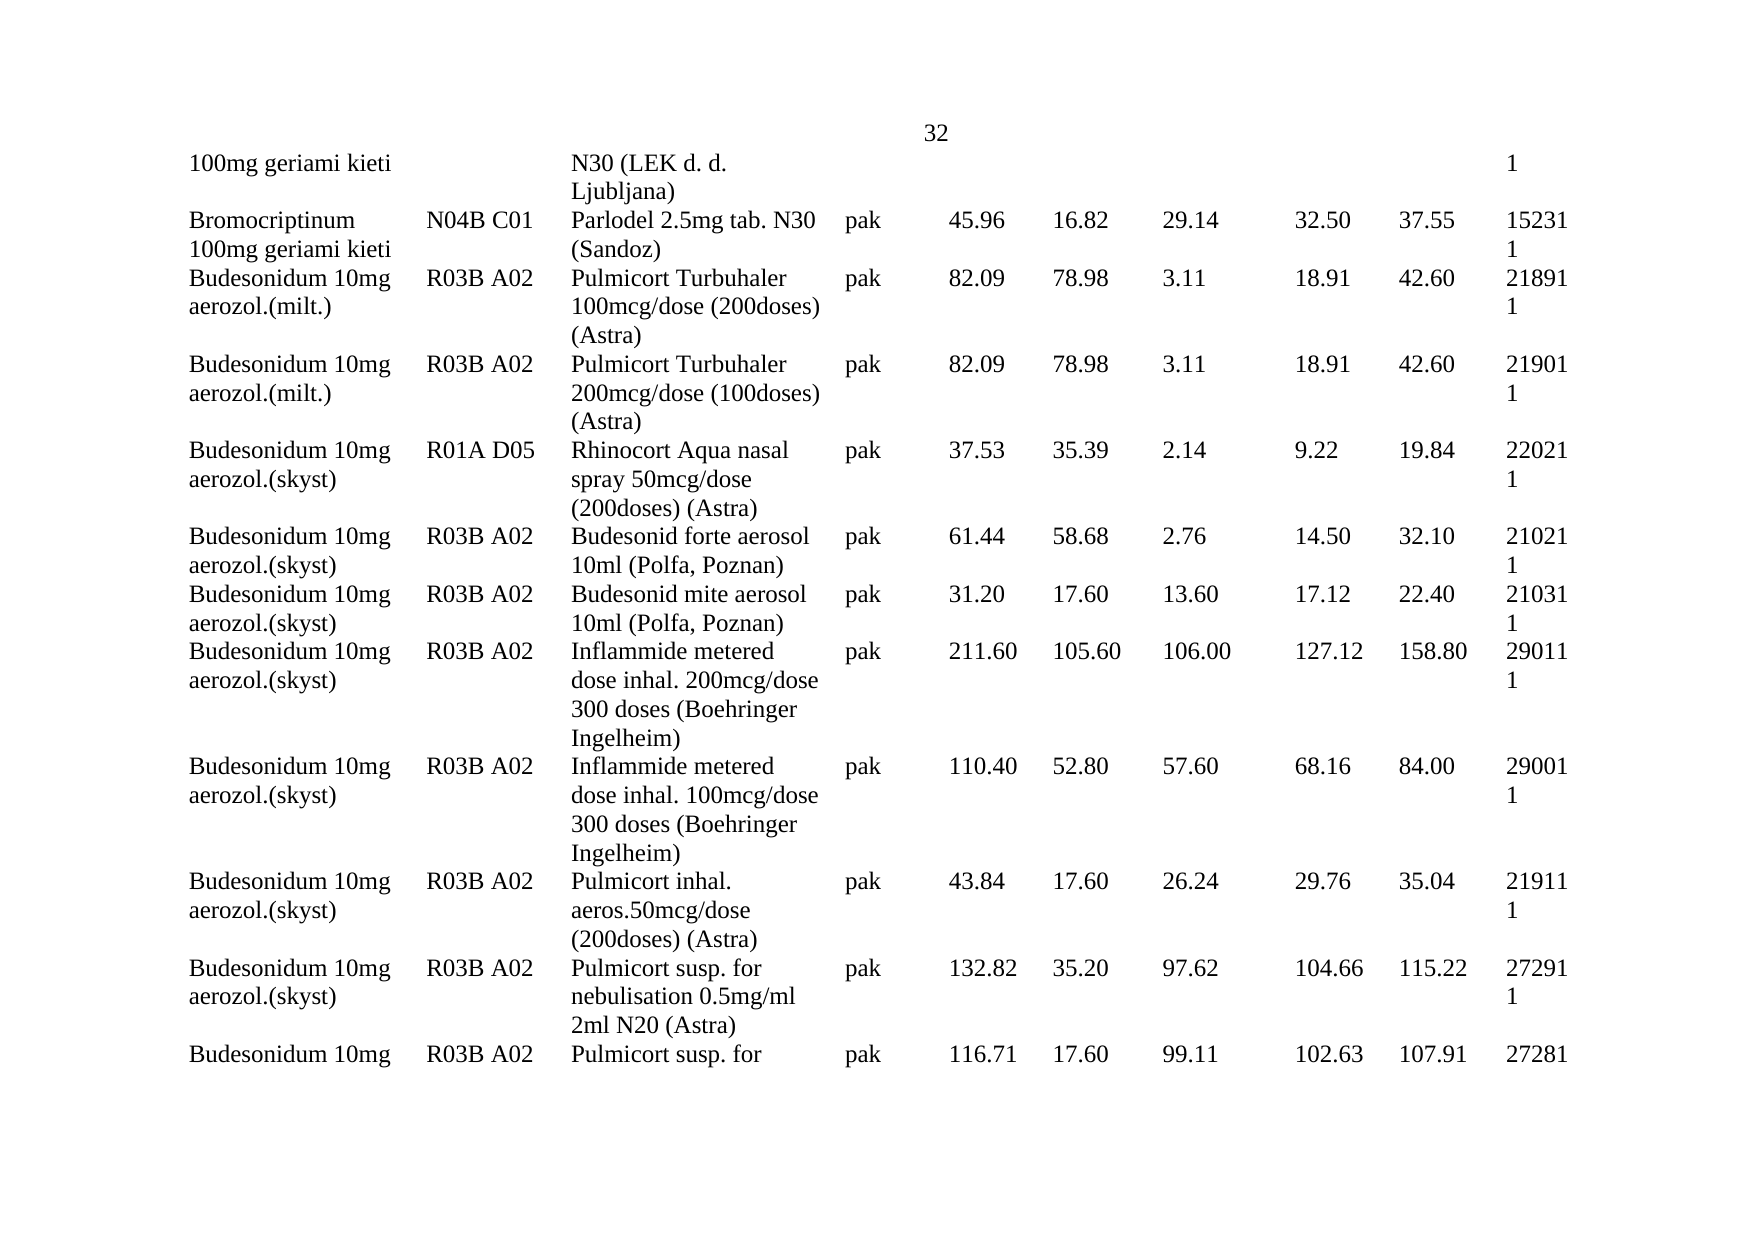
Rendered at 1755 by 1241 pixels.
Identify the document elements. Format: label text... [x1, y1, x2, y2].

table_cell 2.14 [1151, 435, 1283, 521]
table_cell 17.60 [1041, 1039, 1151, 1068]
table_cell 22.40 [1388, 579, 1494, 636]
table_cell [1589, 953, 1595, 1039]
table_cell 27281 [1495, 1039, 1589, 1068]
table_cell Pulmicort inhal. aeros.50mcg/dose (200doses) (Astra) [560, 866, 833, 953]
table_cell 35.20 [1041, 953, 1151, 1039]
table_cell 32.10 [1388, 521, 1494, 579]
table_cell 29.14 [1151, 205, 1283, 263]
table_cell pak [834, 953, 937, 1039]
table_cell [1283, 148, 1387, 205]
table_cell R03B A02 [415, 866, 559, 953]
table_cell [1151, 148, 1283, 205]
table_cell pak [834, 521, 937, 579]
table_cell pak [834, 263, 937, 349]
table_cell 110.40 [938, 751, 1041, 866]
table_cell R03B A02 [415, 263, 559, 349]
table_cell Budesonid forte aerosol 10ml (Polfa, Poznan) [560, 521, 833, 579]
table_cell [1589, 1039, 1595, 1068]
table_cell 210211 [1495, 521, 1589, 579]
table_cell 116.71 [938, 1039, 1041, 1068]
table_cell 3.11 [1151, 349, 1283, 435]
table_cell [1589, 579, 1595, 636]
table_cell Budesonidum 10mg [177, 1039, 415, 1068]
table_cell Parlodel 2.5mg tab. N30 (Sandoz) [560, 205, 833, 263]
table_cell 132.82 [938, 953, 1041, 1039]
table_cell 18.91 [1283, 263, 1387, 349]
table_cell 158.80 [1388, 636, 1494, 751]
table_cell [1589, 349, 1595, 435]
table_cell 32.50 [1283, 205, 1387, 263]
table_cell [1589, 751, 1595, 866]
table_cell 220211 [1495, 435, 1589, 521]
table_cell 82.09 [938, 263, 1041, 349]
table_cell 2.76 [1151, 521, 1283, 579]
table_cell 100mg geriami kieti [177, 148, 415, 205]
table_cell pak [834, 579, 937, 636]
table_cell 219111 [1495, 866, 1589, 953]
table_cell Budesonid mite aerosol 10ml (Polfa, Poznan) [560, 579, 833, 636]
table_cell [1589, 148, 1595, 205]
table_cell 43.84 [938, 866, 1041, 953]
table_cell 127.12 [1283, 636, 1387, 751]
table_cell 102.63 [1283, 1039, 1387, 1068]
table_cell 104.66 [1283, 953, 1387, 1039]
table_cell 107.91 [1388, 1039, 1494, 1068]
table_cell 105.60 [1041, 636, 1151, 751]
table_cell pak [834, 1039, 937, 1068]
table_cell 58.68 [1041, 521, 1151, 579]
table_cell 52.80 [1041, 751, 1151, 866]
table_cell 78.98 [1041, 349, 1151, 435]
table_cell Inflammide metered dose inhal. 100mcg/dose 300 doses (Boehringer Ingelheim) [560, 751, 833, 866]
table_cell 84.00 [1388, 751, 1494, 866]
table_cell [1589, 435, 1595, 521]
table_cell N04B C01 [415, 205, 559, 263]
table_cell Budesonidum 10mg aerozol.(milt.) [177, 263, 415, 349]
table_cell 99.11 [1151, 1039, 1283, 1068]
table_cell 42.60 [1388, 349, 1494, 435]
table_cell 97.62 [1151, 953, 1283, 1039]
table_cell N30 (LEK d. d. Ljubljana) [560, 148, 833, 205]
table_cell pak [834, 751, 937, 866]
table_cell R03B A02 [415, 1039, 559, 1068]
table_cell 219011 [1495, 349, 1589, 435]
table_cell Budesonidum 10mg aerozol.(milt.) [177, 349, 415, 435]
table_cell Bromocriptinum 100mg geriami kieti [177, 205, 415, 263]
table_cell 19.84 [1388, 435, 1494, 521]
table_cell [1589, 263, 1595, 349]
table_cell 26.24 [1151, 866, 1283, 953]
table_cell [1589, 205, 1595, 263]
table_cell 29.76 [1283, 866, 1387, 953]
table_cell R03B A02 [415, 521, 559, 579]
table_cell 13.60 [1151, 579, 1283, 636]
table_cell [415, 148, 559, 205]
table_cell 16.82 [1041, 205, 1151, 263]
table_cell Budesonidum 10mg aerozol.(skyst) [177, 866, 415, 953]
table_cell 35.04 [1388, 866, 1494, 953]
table_cell Pulmicort Turbuhaler 200mcg/dose (100doses) (Astra) [560, 349, 833, 435]
table_cell R03B A02 [415, 751, 559, 866]
table_cell 17.60 [1041, 866, 1151, 953]
table_cell Budesonidum 10mg aerozol.(skyst) [177, 751, 415, 866]
table_cell [1041, 148, 1151, 205]
table_cell 82.09 [938, 349, 1041, 435]
table_cell Inflammide metered dose inhal. 200mcg/dose 300 doses (Boehringer Ingelheim) [560, 636, 833, 751]
table_cell 14.50 [1283, 521, 1387, 579]
table_cell [1388, 148, 1494, 205]
table_cell R03B A02 [415, 953, 559, 1039]
table_cell 17.60 [1041, 579, 1151, 636]
table_cell [938, 148, 1041, 205]
table_cell pak [834, 636, 937, 751]
table_cell Pulmicort susp. for [560, 1039, 833, 1068]
table_cell 290011 [1495, 751, 1589, 866]
table_cell Budesonidum 10mg aerozol.(skyst) [177, 435, 415, 521]
table_cell 115.22 [1388, 953, 1494, 1039]
table_cell 45.96 [938, 205, 1041, 263]
table_cell 31.20 [938, 579, 1041, 636]
table_cell [1589, 521, 1595, 579]
table_cell 211.60 [938, 636, 1041, 751]
table_cell 18.91 [1283, 349, 1387, 435]
table_cell [1589, 866, 1595, 953]
table_cell pak [834, 349, 937, 435]
table_cell 37.55 [1388, 205, 1494, 263]
table_cell 9.22 [1283, 435, 1387, 521]
table_cell 35.39 [1041, 435, 1151, 521]
table_cell 152311 [1495, 205, 1589, 263]
table_cell Budesonidum 10mg aerozol.(skyst) [177, 953, 415, 1039]
table_cell Pulmicort Turbuhaler 100mcg/dose (200doses) (Astra) [560, 263, 833, 349]
table_cell 42.60 [1388, 263, 1494, 349]
table_cell Budesonidum 10mg aerozol.(skyst) [177, 636, 415, 751]
table_cell 17.12 [1283, 579, 1387, 636]
table_cell 290111 [1495, 636, 1589, 751]
table_cell 78.98 [1041, 263, 1151, 349]
table_cell Budesonidum 10mg aerozol.(skyst) [177, 521, 415, 579]
table_cell R03B A02 [415, 579, 559, 636]
table_cell 106.00 [1151, 636, 1283, 751]
table_cell R03B A02 [415, 349, 559, 435]
table_cell 57.60 [1151, 751, 1283, 866]
table_cell [834, 148, 937, 205]
table_cell 210311 [1495, 579, 1589, 636]
table_cell pak [834, 205, 937, 263]
table_cell pak [834, 435, 937, 521]
table_cell 272911 [1495, 953, 1589, 1039]
table_cell pak [834, 866, 937, 953]
table_cell Pulmicort susp. for nebulisation 0.5mg/ml 2ml N20 (Astra) [560, 953, 833, 1039]
table_cell R03B A02 [415, 636, 559, 751]
table_cell [1589, 636, 1595, 751]
table_cell 3.11 [1151, 263, 1283, 349]
table_cell Rhinocort Aqua nasal spray 50mcg/dose (200doses) (Astra) [560, 435, 833, 521]
table_cell 37.53 [938, 435, 1041, 521]
table_cell 68.16 [1283, 751, 1387, 866]
table_cell 218911 [1495, 263, 1589, 349]
table_cell 1 [1495, 148, 1589, 205]
table_cell R01A D05 [415, 435, 559, 521]
table_cell Budesonidum 10mg aerozol.(skyst) [177, 579, 415, 636]
table_cell 61.44 [938, 521, 1041, 579]
